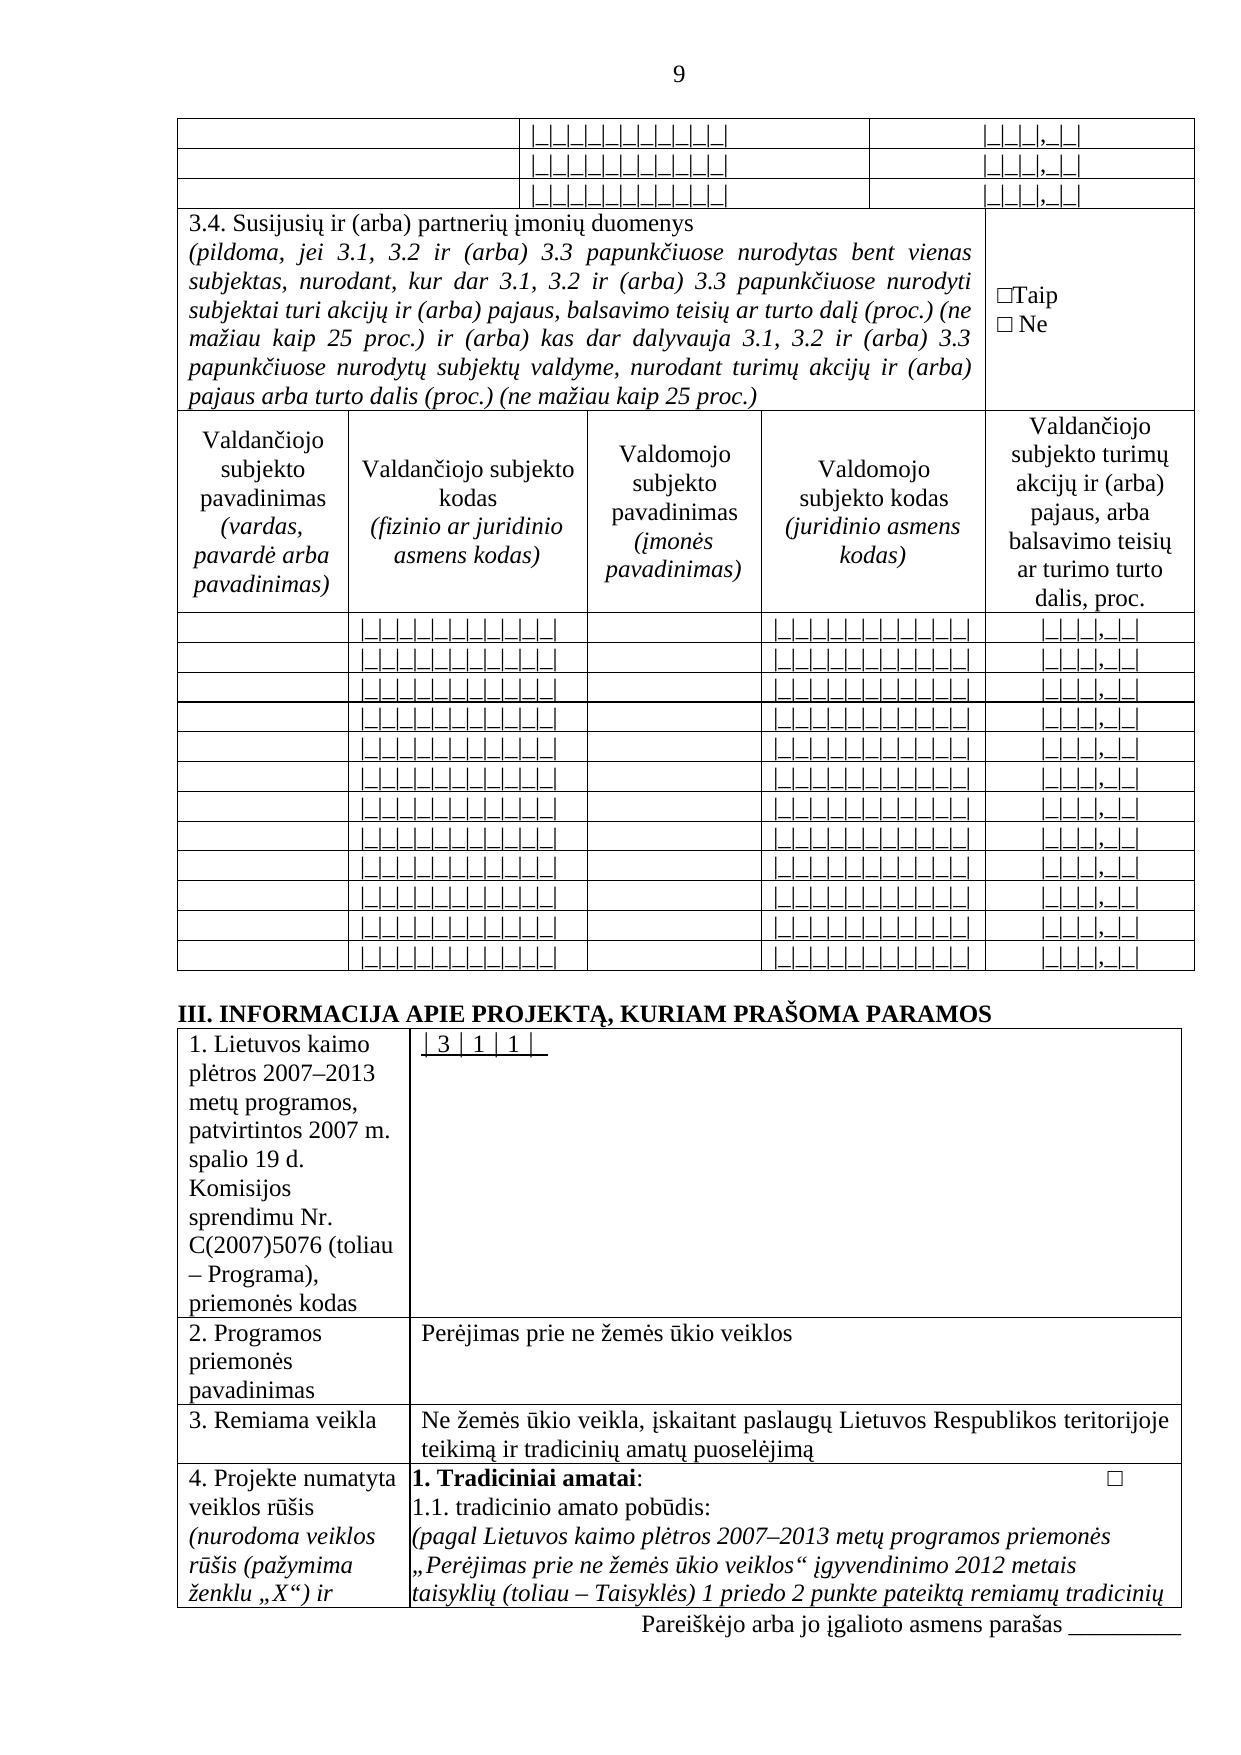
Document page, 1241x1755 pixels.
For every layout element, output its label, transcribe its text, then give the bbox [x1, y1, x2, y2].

table_cell |_|_|_|_|_|_|_|_|_|_|_| [762, 703, 985, 731]
table_cell [588, 881, 761, 910]
table_cell |_|_|_|_|_|_|_|_|_|_|_| [762, 911, 985, 940]
table_cell [588, 792, 761, 821]
table_cell [588, 643, 761, 672]
table_cell |_|_|_|,_|_| [986, 911, 1194, 940]
table_cell [588, 703, 761, 731]
table_cell |_|_|_|_|_|_|_|_|_|_|_| [762, 643, 985, 672]
table_cell |_|_|_|_|_|_|_|_|_|_|_| [762, 822, 985, 850]
table_cell [588, 941, 761, 969]
table_cell [178, 643, 348, 672]
table_cell |_|_|_|_|_|_|_|_|_|_|_| [762, 881, 985, 910]
text III. INFORMACIJA APIE PROJEKTĄ, KURIAM PRAŠOMA PARAMOS [177, 999, 1181, 1028]
table_cell |_|_|_|,_|_| [870, 149, 1194, 178]
table_cell |_|_|_|,_|_| [986, 881, 1194, 910]
table_cell [588, 911, 761, 940]
table_cell |_|_|_|_|_|_|_|_|_|_|_| [349, 822, 587, 850]
table_cell [178, 792, 348, 821]
table_cell |_|_|_|_|_|_|_|_|_|_|_| [762, 762, 985, 791]
table_cell |_|_|_|_|_|_|_|_|_|_|_| [349, 703, 587, 731]
table_cell |_|_|_|,_|_| [986, 643, 1194, 672]
table_cell |_|_|_|_|_|_|_|_|_|_|_| [349, 762, 587, 791]
table_cell [588, 851, 761, 880]
table_cell |_|_|_|,_|_| [986, 792, 1194, 821]
table_header 1. Lietuvos kaimo plėtros 2007–2013 metų programos, patvirtintos 2007 m. spalio 19 d. Komisijos sprendimu Nr. C(2007)5076 (toliau – Programa), priemonės kodas [178, 1029, 409, 1317]
table_cell [1161, 209, 1194, 410]
table_cell [178, 732, 348, 761]
table_cell |_|_|_|,_|_| [986, 822, 1194, 850]
table_cell Valdomojo subjekto kodas (juridinio asmens kodas) [762, 411, 985, 612]
table_cell |_|_|_|_|_|_|_|_|_|_|_| [349, 941, 587, 969]
table_cell [178, 911, 348, 940]
table_cell |_|_|_|_|_|_|_|_|_|_|_| [349, 851, 587, 880]
table_cell |_|_|_|_|_|_|_|_|_|_|_| [762, 673, 985, 701]
table_cell |_|_|_|_|_|_|_|_|_|_|_| [762, 613, 985, 642]
table_cell |_|_|_|_|_|_|_|_|_|_|_| [349, 792, 587, 821]
table_cell |_|_|_|_|_|_|_|_|_|_|_| [762, 851, 985, 880]
table_cell [178, 149, 519, 178]
table_cell |_|_|_|,_|_| [986, 613, 1194, 642]
table_cell [588, 732, 761, 761]
table_header | 3 | 1 | 1 | [411, 1029, 1181, 1317]
table_cell |_|_|_|_|_|_|_|_|_|_|_| [762, 732, 985, 761]
table_cell |_|_|_|,_|_| [986, 851, 1194, 880]
table_cell Valdomojo subjekto pavadinimas (įmonės pavadinimas) [588, 411, 761, 612]
table_cell |_|_|_|,_|_| [986, 703, 1194, 731]
table_cell |_|_|_|_|_|_|_|_|_|_|_| [349, 673, 587, 701]
table_cell [178, 851, 348, 880]
table_cell [588, 822, 761, 850]
table_cell [178, 762, 348, 791]
table_cell |_|_|_|_|_|_|_|_|_|_|_| [349, 911, 587, 940]
table_cell [588, 613, 761, 642]
table_cell Valdančiojo subjekto kodas (fizinio ar juridinio asmens kodas) [349, 411, 587, 612]
table_cell |_|_|_|,_|_| [870, 179, 1194, 207]
table_cell |_|_|_|_|_|_|_|_|_|_|_| [349, 613, 587, 642]
table_cell |_|_|_|,_|_| [986, 732, 1194, 761]
table_cell [178, 881, 348, 910]
table_cell |_|_|_|_|_|_|_|_|_|_|_| [520, 179, 869, 207]
table_cell Perėjimas prie ne žemės ūkio veiklos [411, 1318, 1181, 1404]
table_cell [178, 179, 519, 207]
table_cell |_|_|_|_|_|_|_|_|_|_|_| [349, 732, 587, 761]
table_cell 1. Tradiciniai amatai: □ 1.1. tradicinio amato pobūdis: (pagal Lietuvos kaimo plėtros 2007–2013 metų programos priemonės „Perėjimas prie ne žemės ūkio veiklos“ įgyvendinimo 2012 metais taisyklių (toliau – Taisyklės) 1 priedo 2 punkte pateiktą remiamų tradicinių [411, 1464, 1181, 1607]
table_cell [178, 822, 348, 850]
table_cell [178, 941, 348, 969]
table_cell |_|_|_|_|_|_|_|_|_|_|_| [520, 149, 869, 178]
table_cell [588, 762, 761, 791]
table_cell Valdančiojo subjekto turimų akcijų ir (arba) pajaus, arba balsavimo teisių ar turimo turto dalis, proc. [986, 411, 1194, 612]
table_cell 4. Projekte numatyta veiklos rūšis (nurodoma veiklos rūšis (pažymima ženklu „X“) ir [178, 1464, 409, 1607]
table_cell [588, 673, 761, 701]
table_cell 3.4. Susijusių ir (arba) partnerių įmonių duomenys (pildoma, jei 3.1, 3.2 ir (arba) 3.3 papunkčiuose nurodytas bent vienas subjektas, nurodant, kur dar 3.1, 3.2 ir (arba) 3.3 papunkčiuose nurodyti subjektai turi akcijų ir (arba) pajaus, balsavimo teisių ar turto dalį (proc.) (ne mažiau kaip 25 proc.) ir (arba) kas dar dalyvauja 3.1, 3.2 ir (arba) 3.3 papunkčiuose nurodytų subjektų valdyme, nurodant turimų akcijų ir (arba) pajaus arba turto dalis (proc.) (ne mažiau kaip 25 proc.) [178, 209, 985, 410]
table_cell Valdančiojo subjekto pavadinimas (vardas, pavardė arba pavadinimas) [178, 411, 348, 612]
table_cell |_|_|_|,_|_| [870, 119, 1194, 148]
table_cell |_|_|_|_|_|_|_|_|_|_|_| [349, 881, 587, 910]
table_cell |_|_|_|_|_|_|_|_|_|_|_| [762, 941, 985, 969]
table_cell [1123, 209, 1161, 410]
table_cell |_|_|_|,_|_| [986, 762, 1194, 791]
table_cell |_|_|_|,_|_| [986, 941, 1194, 969]
table_cell □Taip □ Ne [986, 209, 1079, 410]
table_cell [178, 613, 348, 642]
table_cell 2. Programos priemonės pavadinimas [178, 1318, 409, 1404]
table_cell |_|_|_|_|_|_|_|_|_|_|_| [520, 119, 869, 148]
table_cell [178, 673, 348, 701]
table_cell [178, 119, 519, 148]
table_cell 3. Remiama veikla [178, 1405, 409, 1462]
table_cell [178, 703, 348, 731]
table_cell Ne žemės ūkio veikla, įskaitant paslaugų Lietuvos Respublikos teritorijoje teikimą ir tradicinių amatų puoselėjimą [411, 1405, 1181, 1462]
table_cell |_|_|_|_|_|_|_|_|_|_|_| [349, 643, 587, 672]
table_cell |_|_|_|_|_|_|_|_|_|_|_| [762, 792, 985, 821]
table_cell |_|_|_|,_|_| [986, 673, 1194, 701]
table_cell [1079, 209, 1122, 410]
